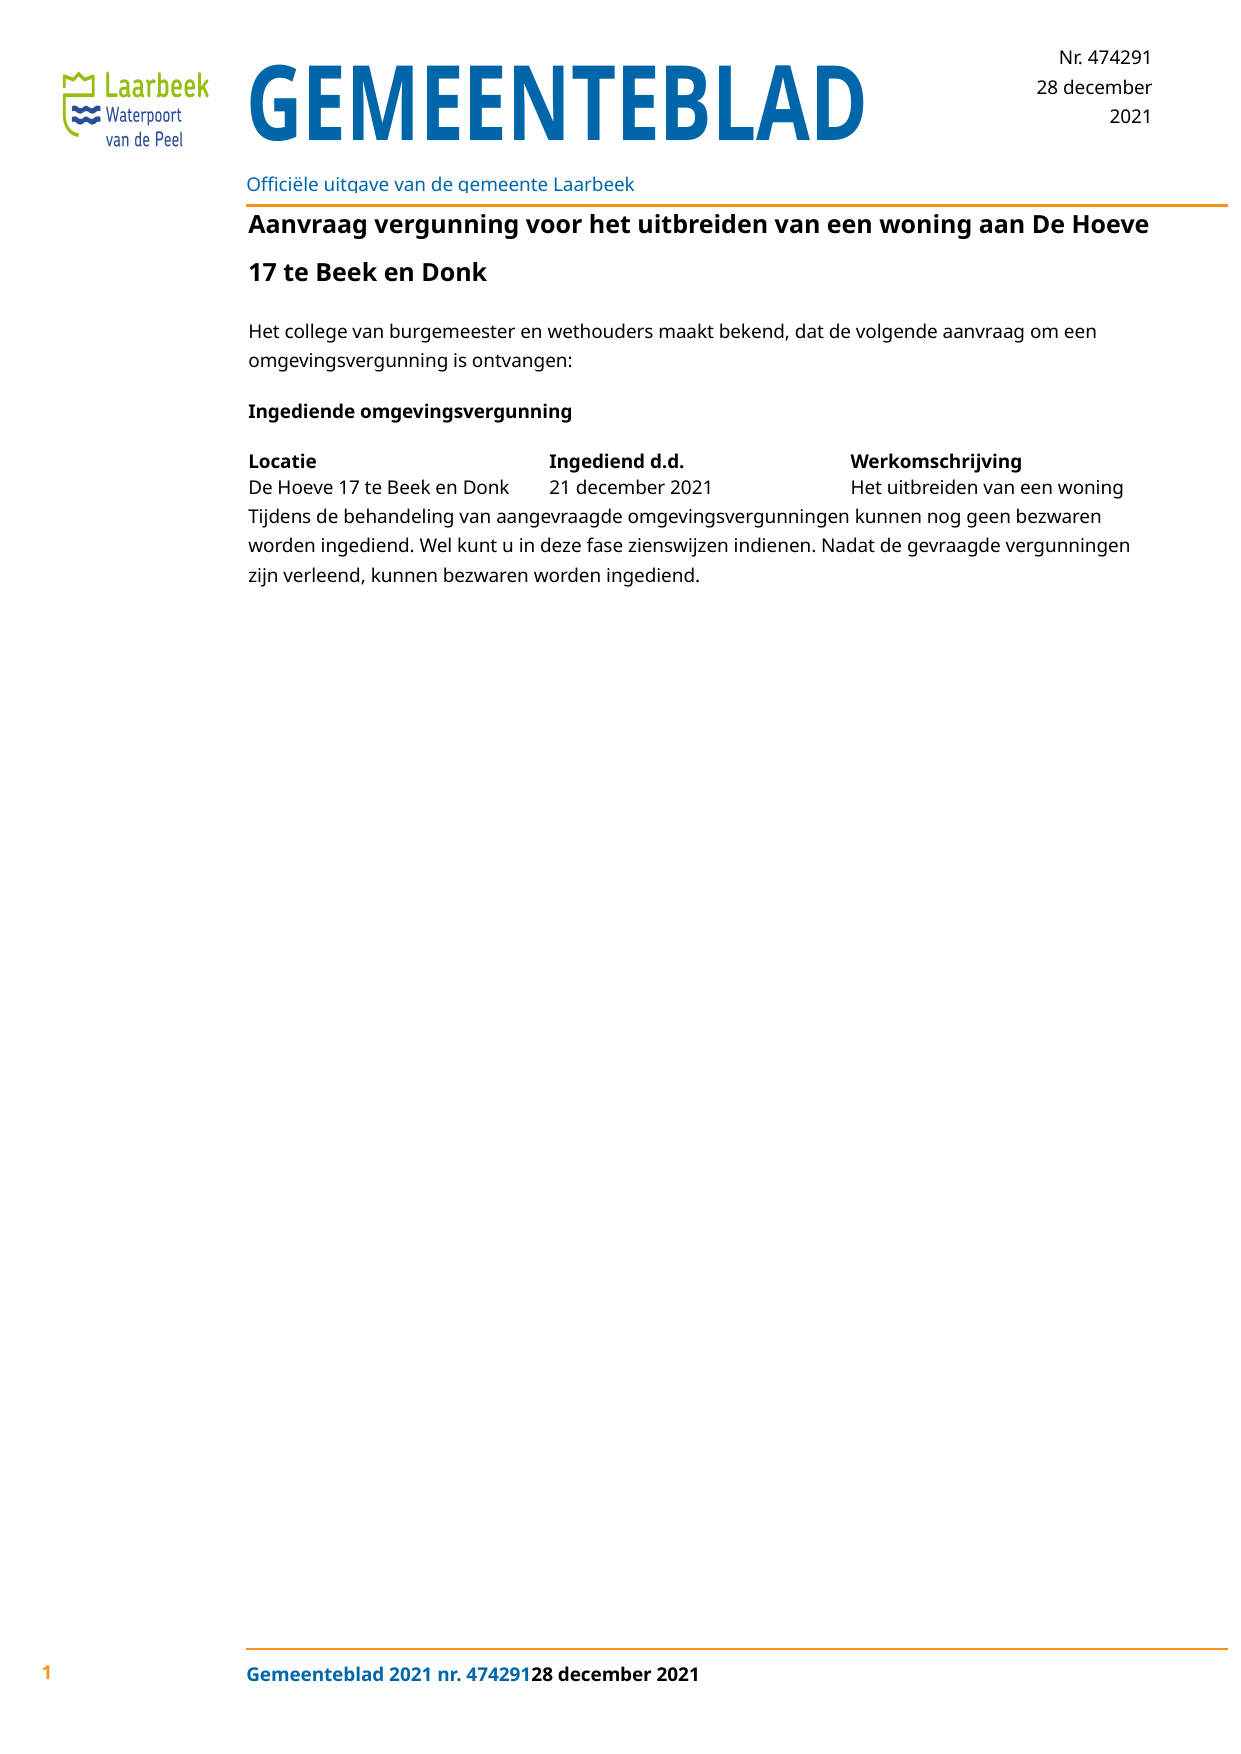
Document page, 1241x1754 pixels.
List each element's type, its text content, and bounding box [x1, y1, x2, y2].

table_cell De Hoeve 17 te Beek en Donk [248, 474, 549, 500]
text Ingediende omgevingsvergunning [248, 398, 1152, 424]
text Aanvraag vergunning voor het uitbreiden van een woning aan De Hoeve 17 te Beek en Donk [248, 207, 1152, 288]
table_header Werkomschrijving [850, 449, 1152, 474]
text Tijdens de behandeling van aangevraagde omgevingsvergunningen kunnen nog geen bezwaren worden ingediend. Wel kunt u in deze fase zienswijzen indienen. Nadat de gevraagde vergunningen zijn verleend, kunnen bezwaren worden ingediend. [248, 503, 1152, 588]
picture [41, 47, 231, 172]
table_header Ingediend d.d. [549, 449, 850, 474]
table_header Locatie [248, 449, 549, 474]
table_cell 21 december 2021 [549, 474, 850, 500]
text Het college van burgemeester en wethouders maakt bekend, dat de volgende aanvraag om een omgevingsvergunning is ontvangen: [248, 318, 1152, 373]
table_cell Het uitbreiden van een woning [850, 474, 1152, 500]
